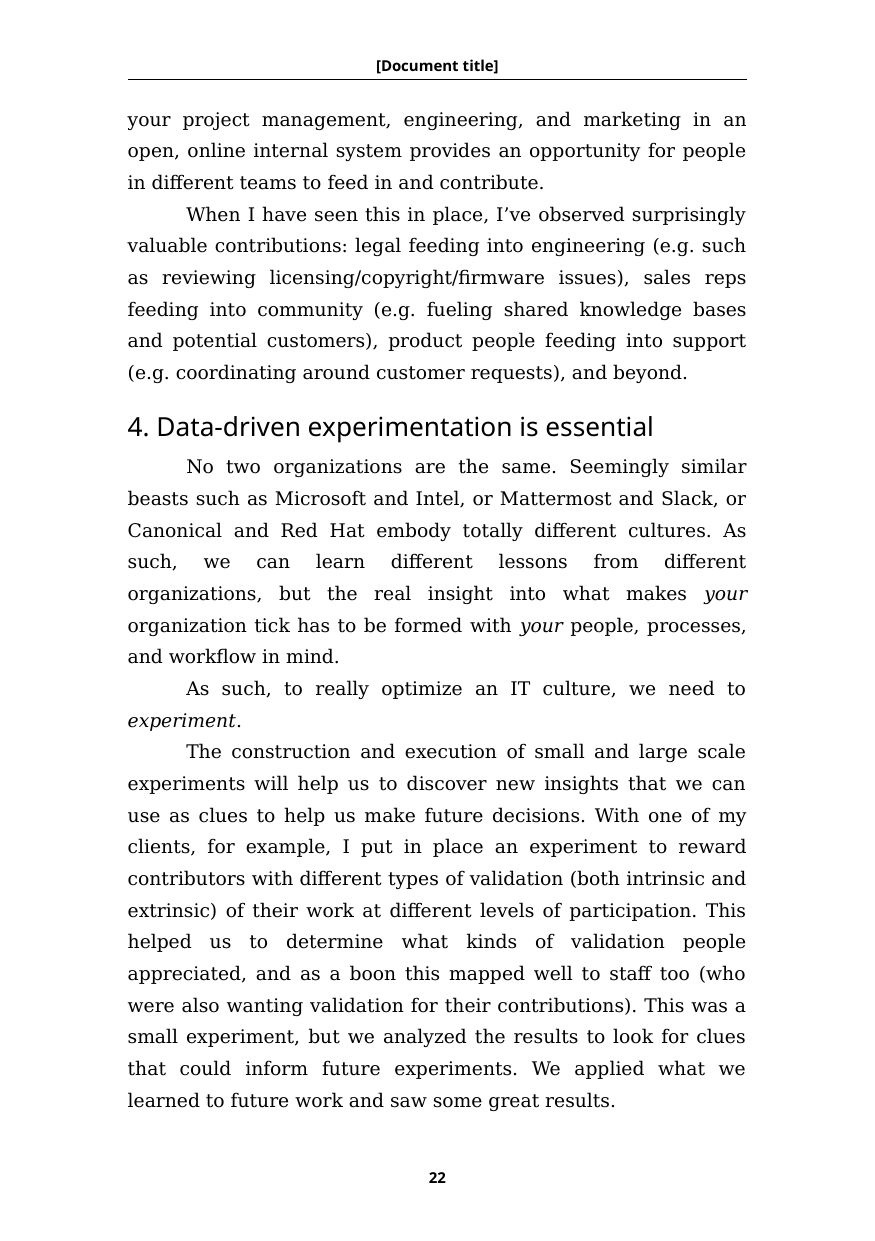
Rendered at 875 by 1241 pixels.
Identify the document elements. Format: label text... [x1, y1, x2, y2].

text your project management, engineering, and marketing in an open, online internal system provides an opportunity for people in different teams to feed in and contribute. [127, 109, 747, 194]
text No two organizations are the same. Seemingly similar beasts such as Microsoft and Intel, or Mattermost and Slack, or Canonical and Red Hat embody totally different cultures. As such, we can learn different lessons from different organizations, but the real insight into what makes your organization tick has to be formed with your people, processes, and workflow in mind. [127, 457, 747, 668]
subtitle 4. Data-driven experimentation is essential [127, 408, 747, 444]
text As such, to really optimize an IT culture, we need to experiment. [127, 678, 747, 732]
text When I have seen this in place, I’ve observed surprisingly valuable contributions: legal feeding into engineering (e.g. such as reviewing licensing/copyright/firmware issues), sales reps feeding into community (e.g. fueling shared knowledge bases and potential customers), product people feeding into support (e.g. coordinating around customer requests), and beyond. [127, 204, 747, 384]
text The construction and execution of small and large scale experiments will help us to discover new insights that we can use as clues to help us make future decisions. With one of my clients, for example, I put in place an experiment to reward contributors with different types of validation (both intrinsic and extrinsic) of their work at different levels of participation. This helped us to determine what kinds of validation people appreciated, and as a boon this mapped well to staff too (who were also wanting validation for their contributions). This was a small experiment, but we analyzed the results to look for clues that could inform future experiments. We applied what we learned to future work and saw some great results. [127, 742, 747, 1112]
